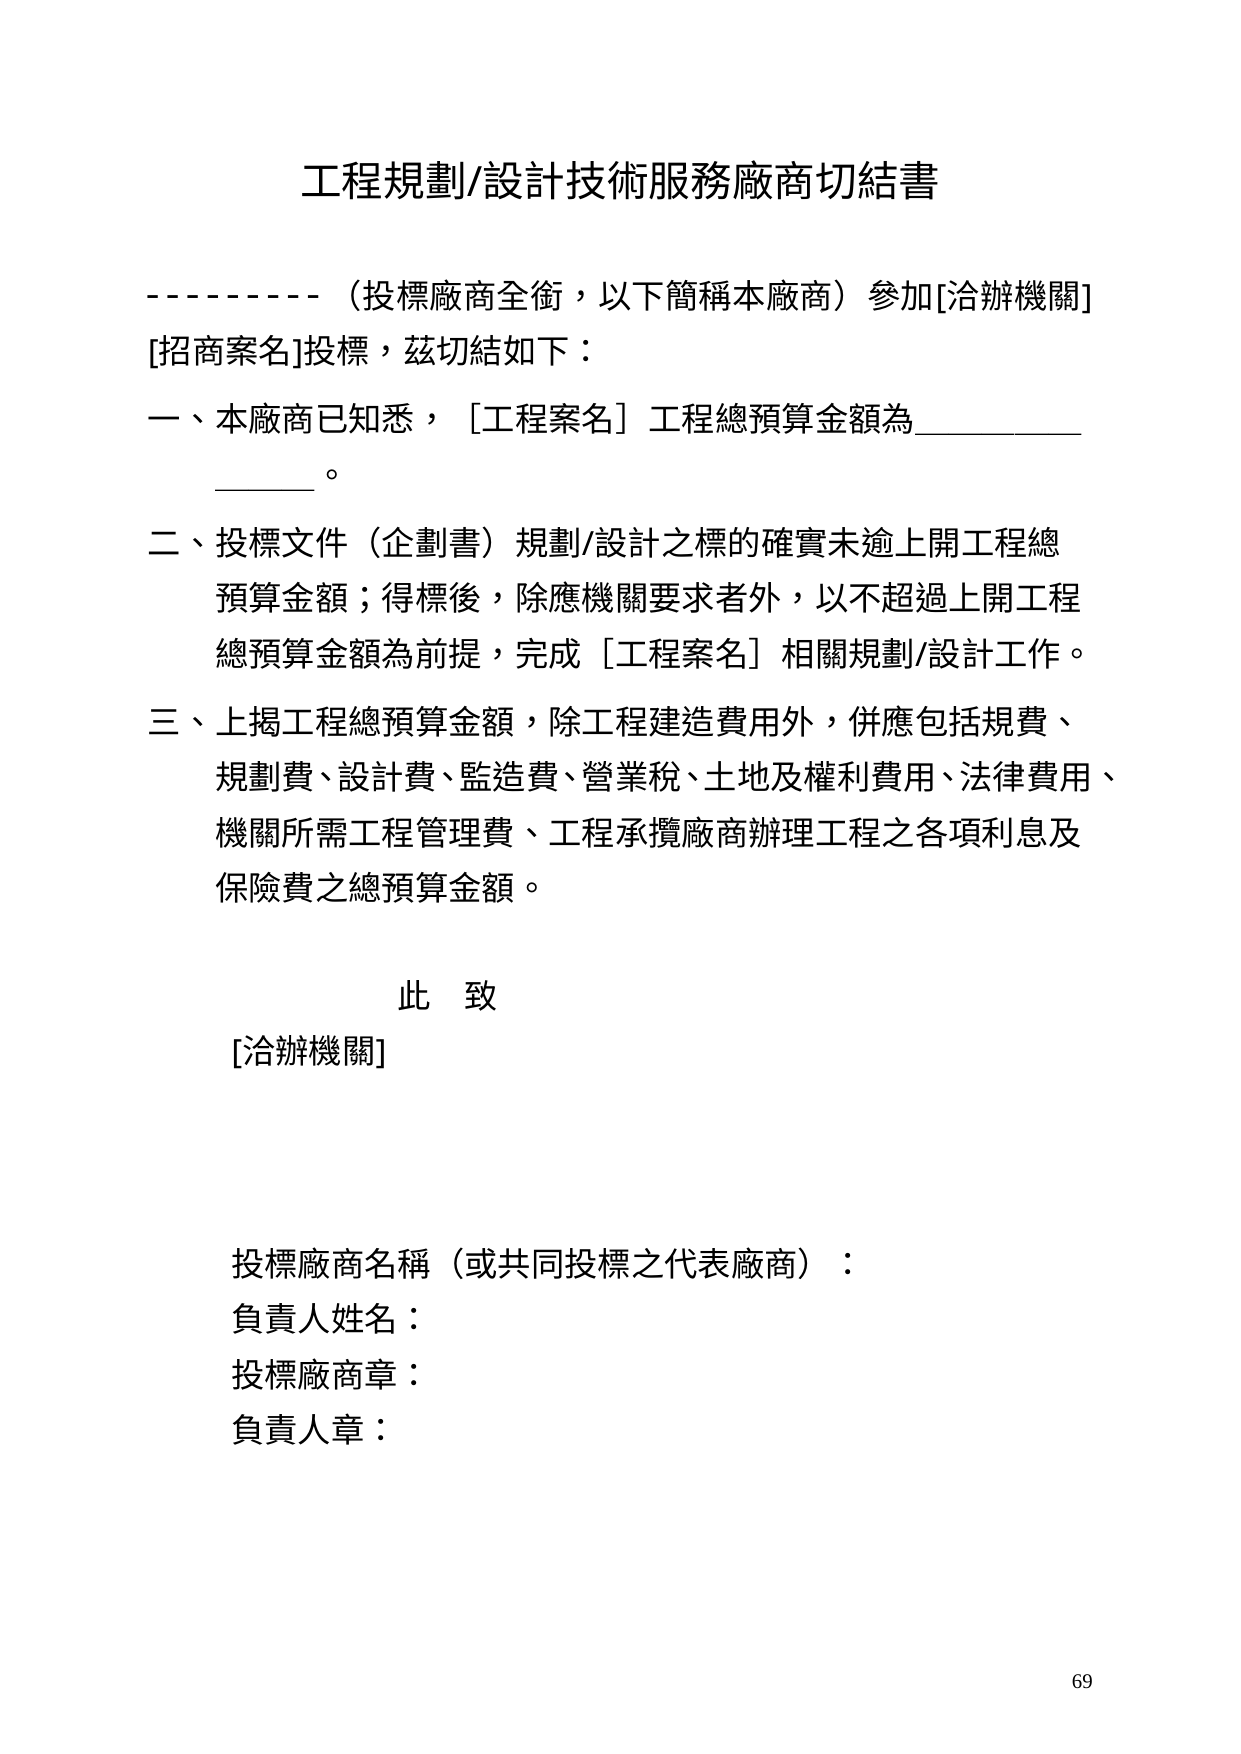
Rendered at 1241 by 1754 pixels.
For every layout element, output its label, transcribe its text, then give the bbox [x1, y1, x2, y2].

list 投標文件（企劃書）規劃/設計之標的確實未逾上開工程總預算金額；得標後，除應機關要求者外，以不超過上開工程總預算金額為前提，完成［工程案名］相關規劃/設計工作。 [148, 517, 1092, 676]
list 本廠商已知悉，［工程案名］工程總預算金額為＿＿＿＿＿＿＿＿。 [148, 393, 1092, 497]
text 負責人姓名： [148, 1293, 1092, 1341]
list 上揭工程總預算金額，除工程建造費用外，併應包括規費、規劃費、設計費、監造費、營業稅、土地及權利費用、法律費用、機關所需工程管理費、工程承攬廠商辦理工程之各項利息及保險費之總預算金額。 [148, 696, 1092, 910]
text ╴╴╴╴╴╴╴╴╴（投標廠商全銜，以下簡稱本廠商）參加[洽辦機關] [招商案名]投標，茲切結如下： [148, 269, 1092, 373]
text [洽辦機關] [148, 1025, 1092, 1073]
text 負責人章： [148, 1404, 1092, 1452]
text 此 致 [148, 969, 1092, 1018]
text 工程規劃/設計技術服務廠商切結書 [148, 148, 1092, 208]
text 投標廠商名稱（或共同投標之代表廠商）： [148, 1238, 1092, 1286]
text 投標廠商章： [148, 1348, 1092, 1397]
